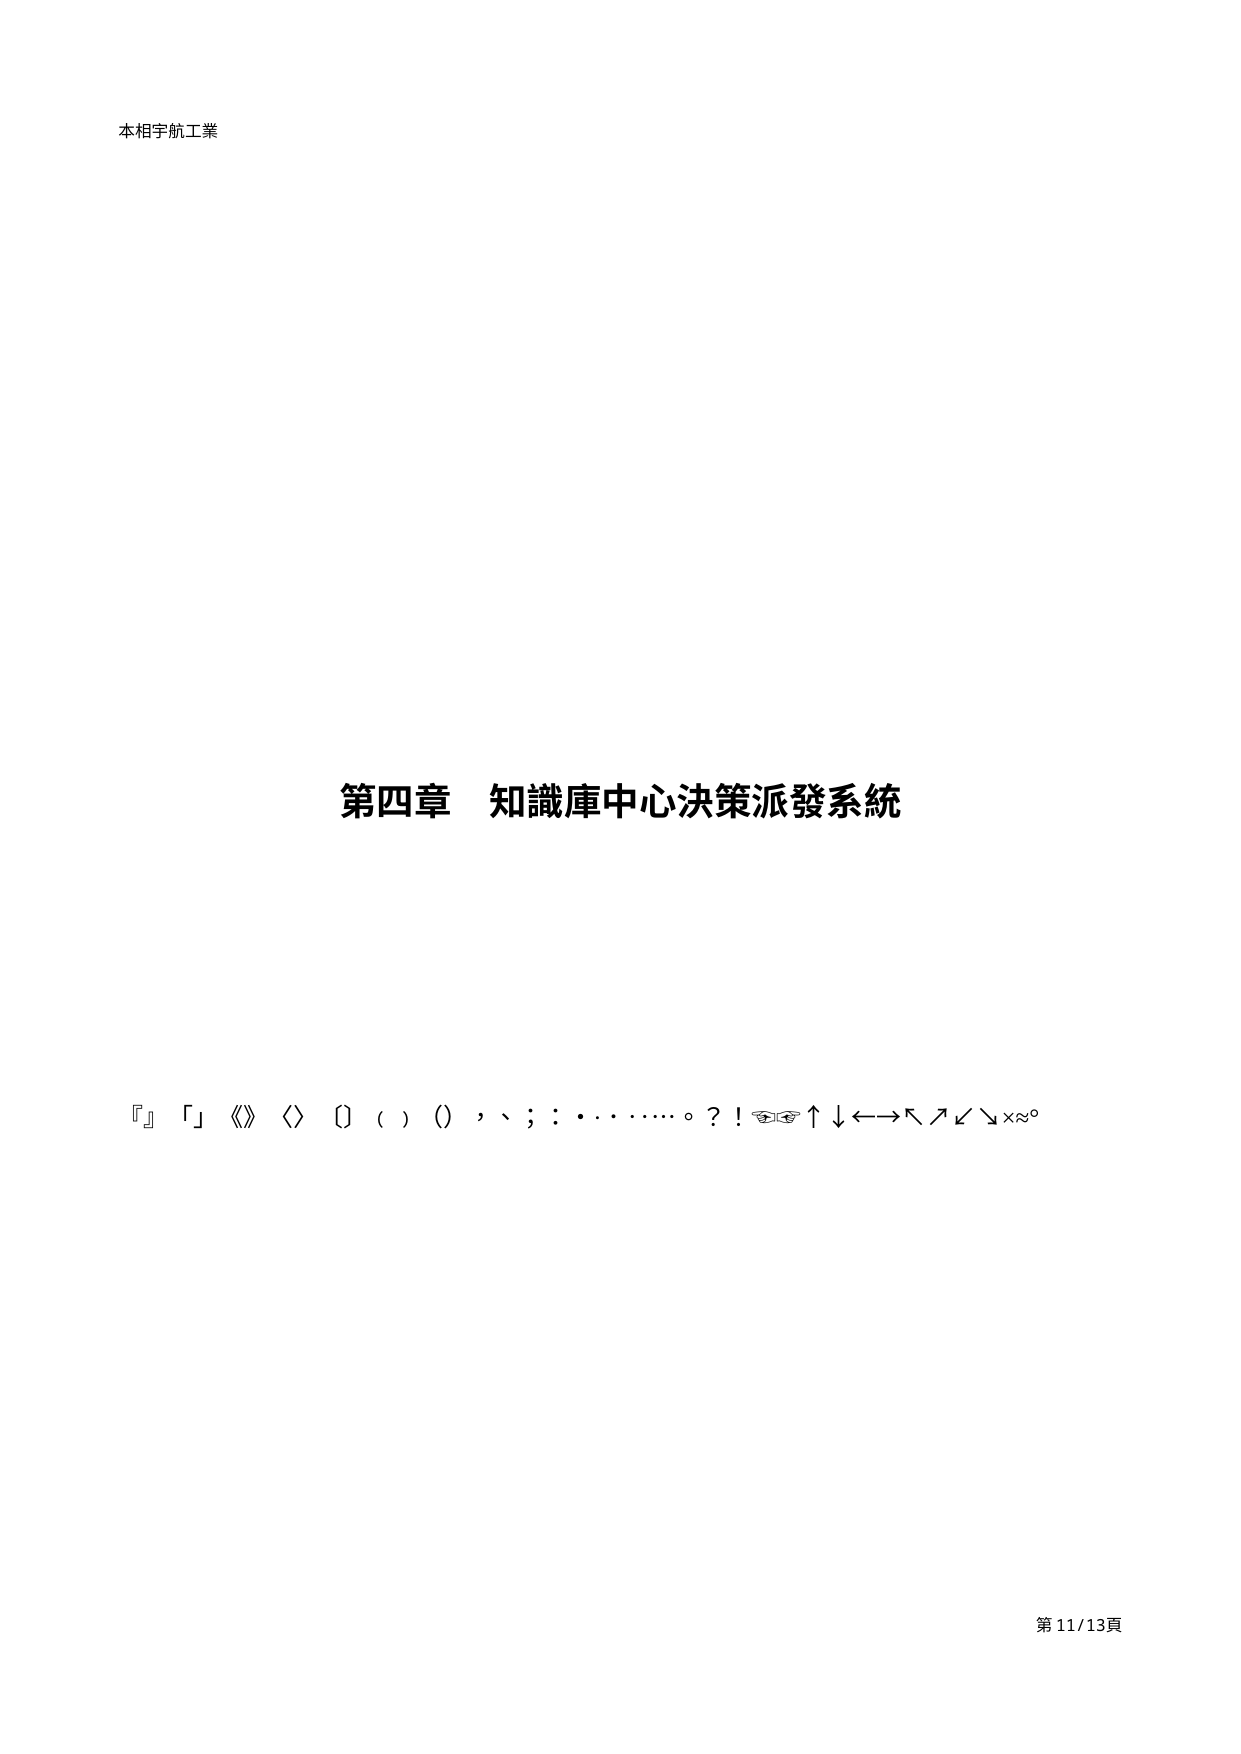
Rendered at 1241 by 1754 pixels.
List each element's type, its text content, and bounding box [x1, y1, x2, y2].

subtitle 第四章 知識庫中心決策派發系統 [118, 772, 1122, 826]
text 『』「」《》〈〉〔〕﹙﹚（），、；：‧·．‥…。？！☜☞↑↓←→↖↗↙↘×≈° [118, 1097, 1122, 1133]
